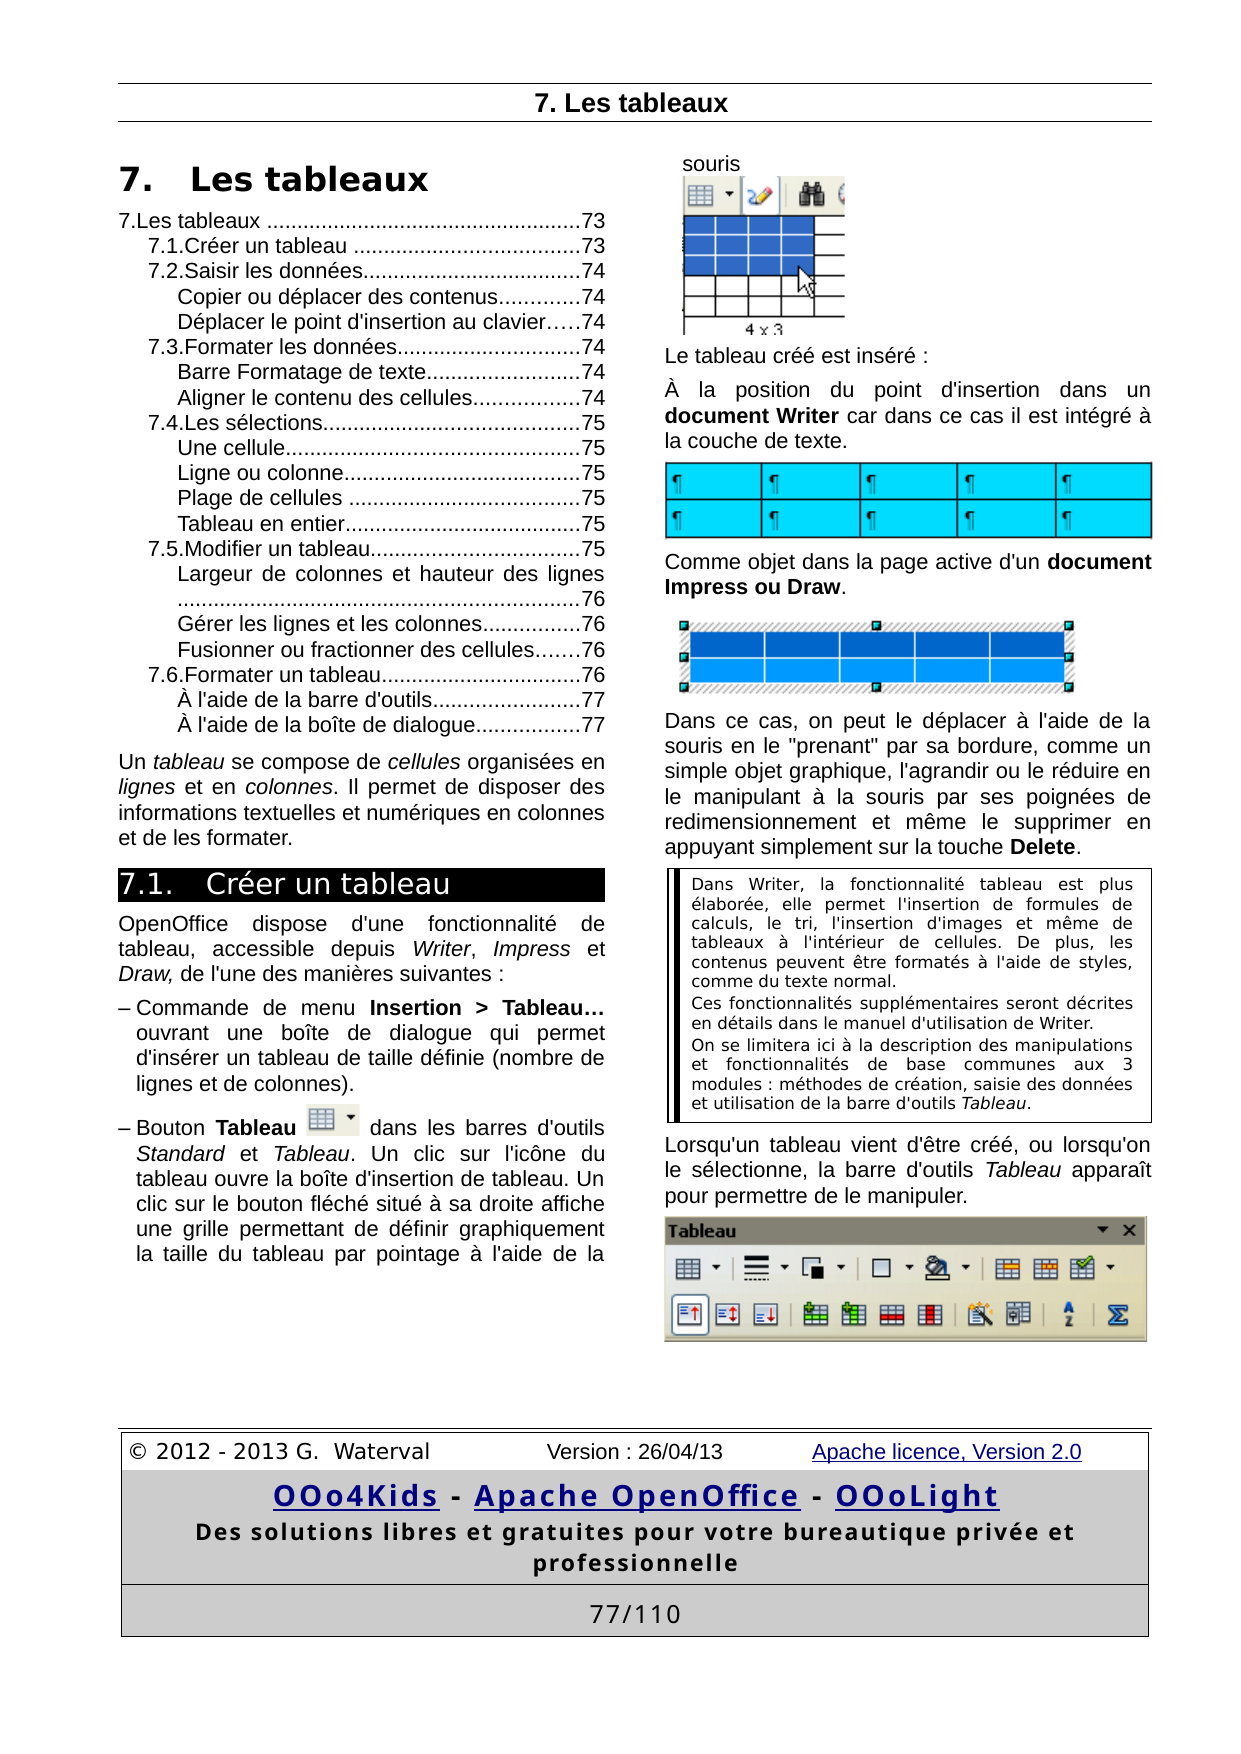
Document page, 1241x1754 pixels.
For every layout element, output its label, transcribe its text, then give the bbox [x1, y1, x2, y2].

text Gérer les lignes et les colonnes 76 [177, 611, 605, 636]
subtitle Créer un tableau [118, 868, 605, 902]
text Dans ce cas, on peut le déplacer à l'aide de la souris en le "prenant" par sa bordure, comme un simple objet graphique, l'agrandir ou le réduire en le manipulant à la souris par ses poignées de redimensionnement et même le supprimer en appuyant simplement sur la touche Delete. [664, 705, 1152, 859]
text OpenOffice dispose d'une fonctionnalité de tableau, accessible depuis Writer, Impress et Draw, de l'une des manières suivantes : [118, 910, 605, 986]
text Le tableau créé est inséré : [664, 343, 1152, 368]
text 7.6.Formater un tableau 76 [148, 662, 605, 687]
text Tableau en entier 75 [177, 510, 605, 536]
subtitle Les tableaux [118, 160, 605, 199]
text 7.5.Modifier un tableau 75 [148, 536, 605, 561]
text 7.4.Les sélections 75 [148, 409, 605, 435]
text 7.3.Formater les données 74 [148, 334, 605, 359]
table_header Dans Writer, la fonctionnalité tableau est plus élaborée, elle permet l'insertion de formules de calculs, le tri, l'insertion d'images et même de tableaux à l'intérieur de cellules. De plus, les contenus peuvent être formatés à l'aide de styles, comme du texte normal. Ces fonctionnalités supplémentaires seront décrites en détails dans le manuel d'utilisation de Writer. On se limitera ici à la description des manipulations et fonctionnalités de base communes aux 3 modules : méthodes de création, saisie des données et utilisation de la barre d'outils Tableau. [680, 869, 1151, 1122]
text Barre Formatage de texte 74 [177, 359, 605, 384]
text Ligne ou colonne 75 [177, 460, 605, 485]
text Lorsqu'un tableau vient d'être créé, ou lorsqu'on le sélectionne, la barre d'outils Tableau apparaît pour permettre de le manipuler. [664, 1132, 1152, 1208]
picture [664, 461, 1154, 540]
text Aligner le contenu des cellules 74 [177, 384, 605, 409]
text À l'aide de la boîte de dialogue 77 [177, 712, 605, 737]
text À la position du point d'insertion dans un document Writer car dans ce cas il est intégré à la couche de texte. [664, 377, 1152, 453]
text 7.2.Saisir les données 74 [148, 258, 605, 283]
picture [664, 608, 1088, 708]
text Comme objet dans la page active d'un document Impress ou Draw. [664, 549, 1152, 599]
text À l'aide de la barre d'outils 77 [177, 687, 605, 712]
text Une cellule 75 [177, 435, 605, 460]
text Fusionner ou fractionner des cellules 76 [177, 636, 605, 662]
text 7.Les tableaux 73 [118, 208, 605, 233]
text Un tableau se compose de cellules organisées en lignes et en colonnes. Il permet de disposer des informations textuelles et numériques en colonnes et de les formater. [118, 749, 605, 850]
list Commande de menu Insertion > Tableau… ouvrant une boîte de dialogue qui permet d'insérer un tableau de taille définie (nombre de lignes et de colonnes). [118, 995, 605, 1096]
text Largeur de colonnes et hauteur des lignes 76 [177, 561, 605, 611]
text Déplacer le point d'insertion au clavier 74 [177, 309, 605, 334]
list Bouton Tableau dans les barres d'outils Standard et Tableau. Un clic sur l'icône du tableau ouvre la boîte d'insertion de tableau. Un clic sur le bouton fléché situé à sa droite affiche une grille permettant de définir graphiquement la taille du tableau par pointage à l'aide de la [118, 1104, 605, 1267]
text 7.1.Créer un tableau 73 [148, 233, 605, 258]
list souris [664, 151, 1152, 182]
picture [682, 176, 845, 335]
text Copier ou déplacer des contenus 74 [177, 283, 605, 309]
picture [306, 1104, 360, 1136]
text Plage de cellules 75 [177, 485, 605, 510]
